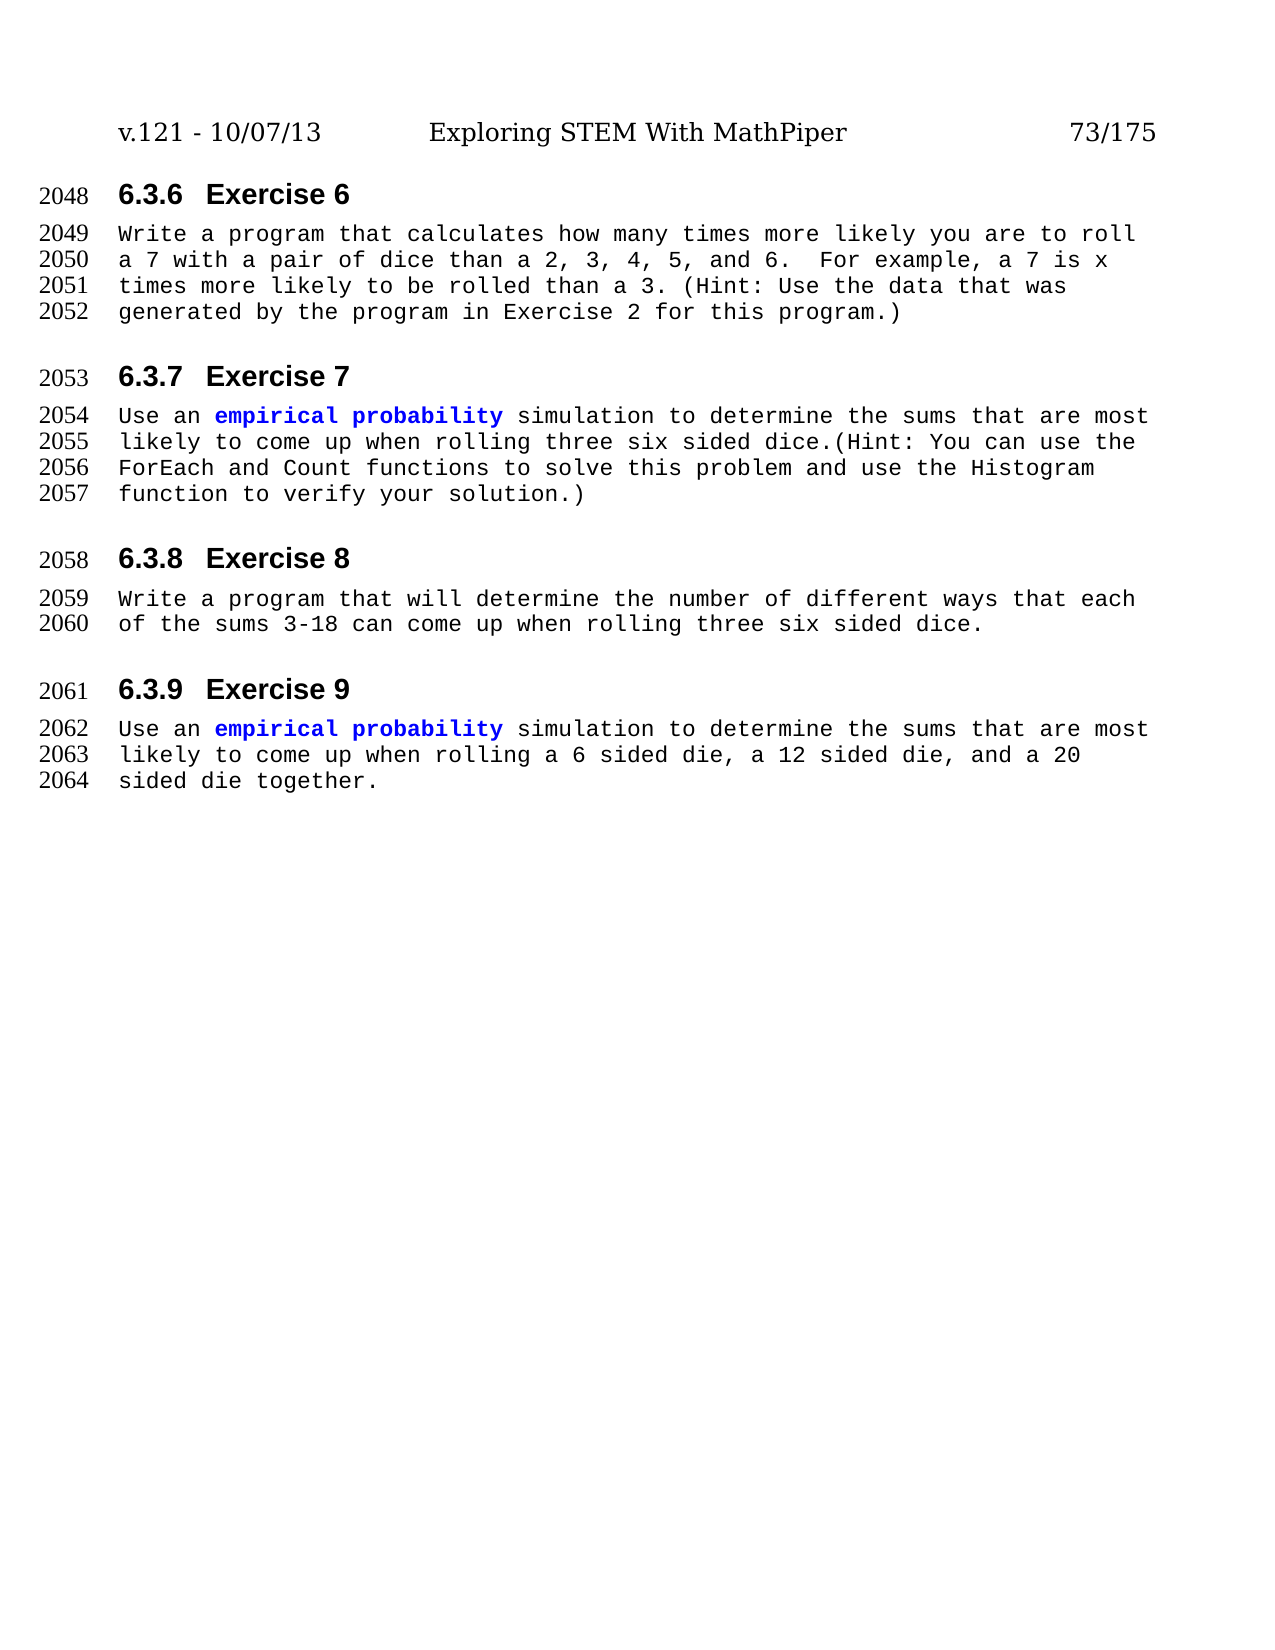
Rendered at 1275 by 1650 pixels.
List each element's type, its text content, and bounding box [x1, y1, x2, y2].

subtitle Exercise 9 [118, 672, 1157, 705]
text Use an empirical probability simulation to determine the sums that are most likely to come up when rolling a 6 sided die, a 12 sided die, and a 20 sided die together. [118, 717, 1157, 795]
subtitle Exercise 6 [118, 177, 1157, 210]
text Use an empirical probability simulation to determine the sums that are most likely to come up when rolling three six sided dice.(Hint: You can use the ForEach and Count functions to solve this problem and use the Histogram function to verify your solution.) [118, 404, 1157, 508]
text Write a program that will determine the number of different ways that each of the sums 3-18 can come up when rolling three six sided dice. [118, 587, 1157, 639]
text Write a program that calculates how many times more likely you are to roll a 7 with a pair of dice than a 2, 3, 4, 5, and 6. For example, a 7 is x times more likely to be rolled than a 3. (Hint: Use the data that was generated by the program in Exercise 2 for this program.) [118, 222, 1157, 326]
subtitle Exercise 7 [118, 359, 1157, 393]
subtitle Exercise 8 [118, 541, 1157, 575]
